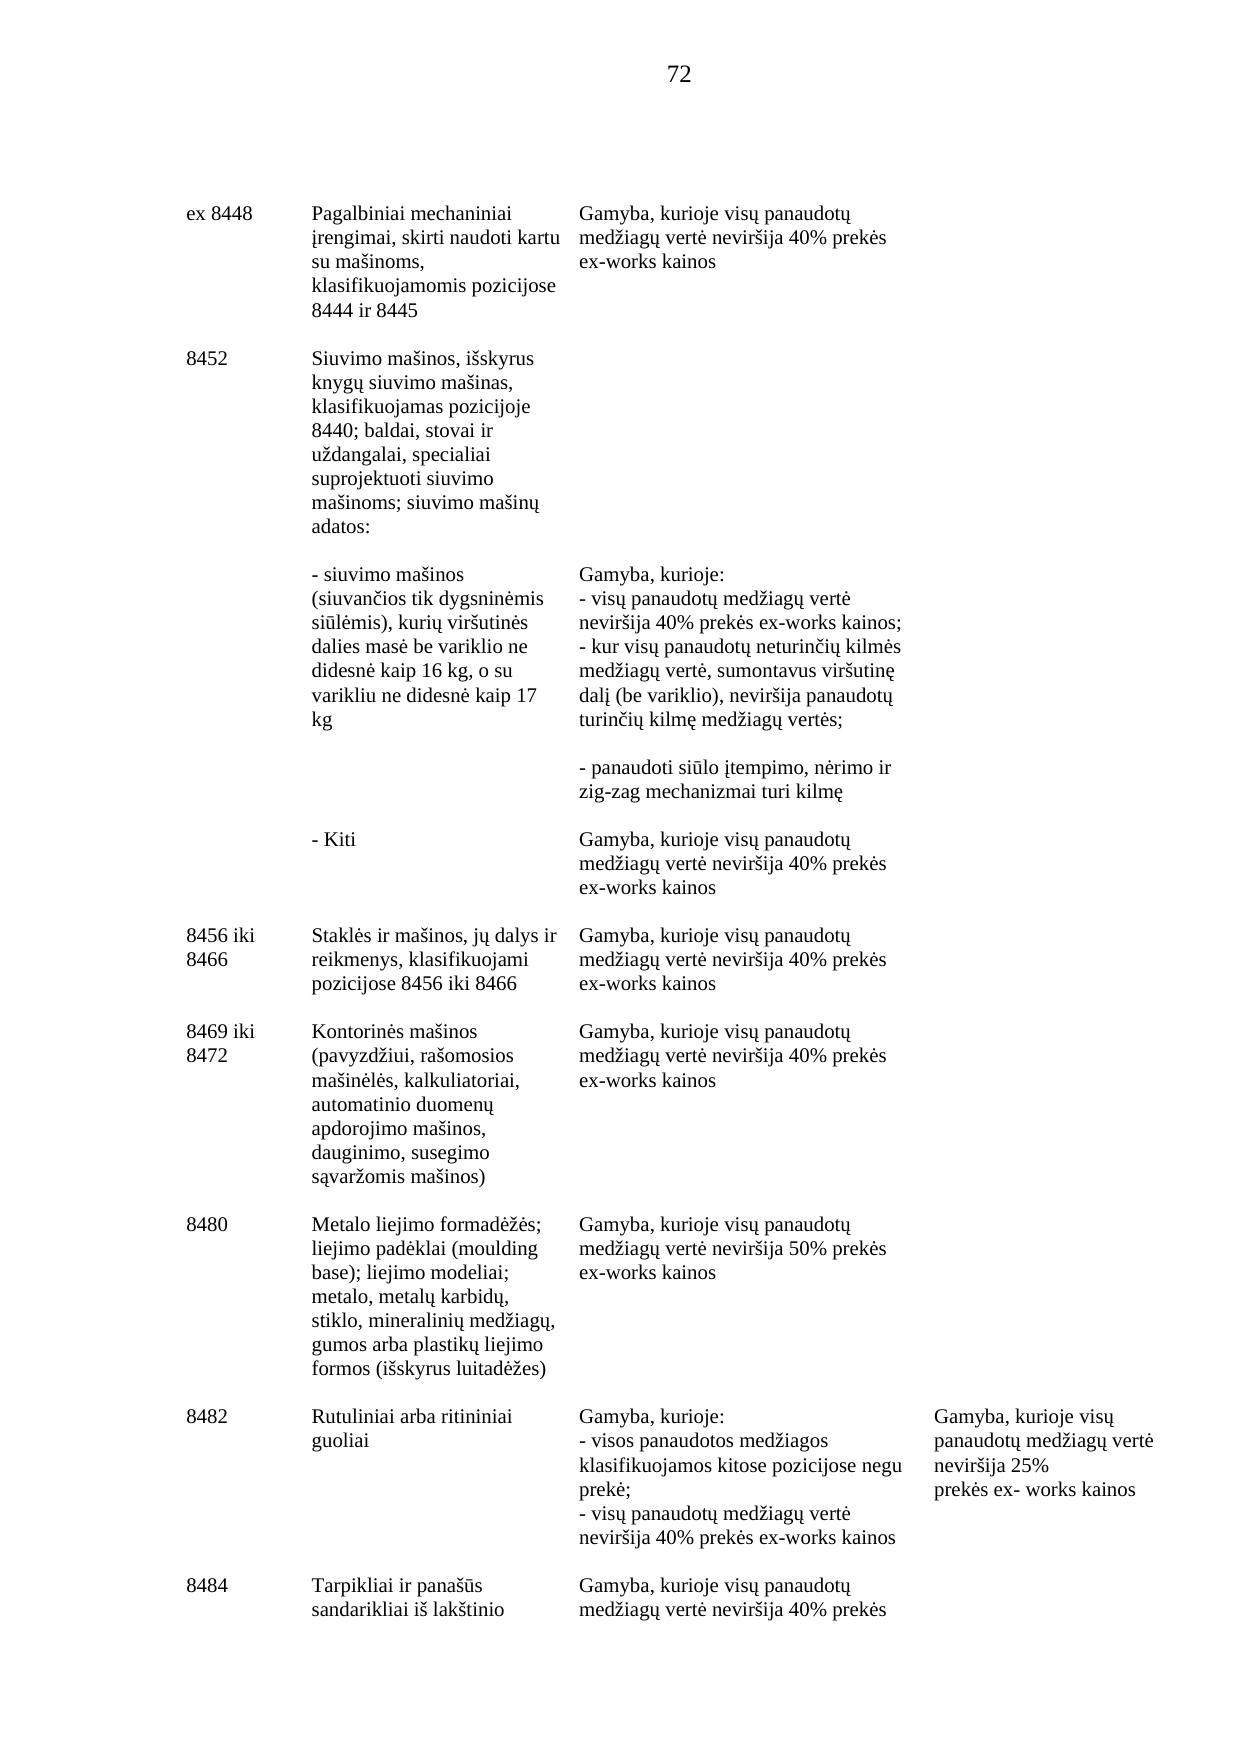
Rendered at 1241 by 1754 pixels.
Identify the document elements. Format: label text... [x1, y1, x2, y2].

table_cell - panaudoti siūlo įtempimo, nėrimo ir zig-zag mechanizmai turi kilmę [570, 755, 925, 827]
table_cell [177, 177, 303, 201]
table_cell Gamyba, kurioje visų panaudotų medžiagų vertė neviršija 25% prekės ex- works kainos [925, 1404, 1181, 1501]
table_cell [925, 827, 1181, 923]
table_cell 8456 iki 8466 [177, 923, 303, 1019]
table_cell Gamyba, kurioje visų panaudotų medžiagų vertė neviršija 40% prekės ex-works kainos [570, 201, 925, 346]
table_cell Gamyba, kurioje: - visų panaudotų medžiagų vertė neviršija 40% prekės ex-works kainos; - kur visų panaudotų neturinčių kilmės medžiagų vertė, sumontavus viršutinę dalį (be variklio), neviršija panaudotų turinčių kilmę medžiagų vertės; [570, 562, 925, 755]
table_cell [925, 562, 1181, 755]
table_cell 8482 [177, 1404, 303, 1501]
table_cell [925, 177, 1181, 201]
table_cell [177, 827, 303, 923]
table_cell [303, 1501, 570, 1573]
table_cell [925, 201, 1181, 346]
table_cell Rutuliniai arba ritininiai guoliai [303, 1404, 570, 1501]
table_cell [570, 346, 925, 562]
table_cell Gamyba, kurioje visų panaudotų medžiagų vertė neviršija 50% prekės ex-works kainos [570, 1212, 925, 1404]
table_cell [925, 1501, 1181, 1573]
table_cell Pagalbiniai mechaniniai įrengimai, skirti naudoti kartu su mašinoms, klasifikuojamomis pozicijose 8444 ir 8445 [303, 201, 570, 346]
table_cell - Kiti [303, 827, 570, 923]
table_cell 8452 [177, 346, 303, 562]
table_cell Gamyba, kurioje visų panaudotų medžiagų vertė neviršija 40% prekės ex-works kainos [570, 827, 925, 923]
table_cell [303, 177, 570, 201]
table_cell [177, 1501, 303, 1573]
table_cell Kontorinės mašinos (pavyzdžiui, rašomosios mašinėlės, kalkuliatoriai, automatinio duomenų apdorojimo mašinos, dauginimo, susegimo sąvaržomis mašinos) [303, 1019, 570, 1212]
table_cell Siuvimo mašinos, išskyrus knygų siuvimo mašinas, klasifikuojamas pozicijoje 8440; baldai, stovai ir uždangalai, specialiai suprojektuoti siuvimo mašinoms; siuvimo mašinų adatos: [303, 346, 570, 562]
table_cell [570, 177, 925, 201]
table_cell [303, 755, 570, 827]
table_cell ex 8448 [177, 201, 303, 346]
table_cell [925, 1019, 1181, 1212]
table_cell [925, 755, 1181, 827]
table_cell - siuvimo mašinos (siuvančios tik dygsninėmis siūlėmis), kurių viršutinės dalies masė be variklio ne didesnė kaip 16 kg, o su varikliu ne didesnė kaip 17 kg [303, 562, 570, 755]
table_cell 8469 iki 8472 [177, 1019, 303, 1212]
table_cell Gamyba, kurioje: - visos panaudotos medžiagos klasifikuojamos kitose pozicijose negu prekė; [570, 1404, 925, 1501]
table_cell Staklės ir mašinos, jų dalys ir reikmenys, klasifikuojami pozicijose 8456 iki 8466 [303, 923, 570, 1019]
table_cell [177, 562, 303, 755]
table_cell [925, 1573, 1181, 1621]
table_cell [925, 923, 1181, 1019]
table_cell 8480 [177, 1212, 303, 1404]
table_cell 8484 [177, 1573, 303, 1621]
table_cell Gamyba, kurioje visų panaudotų medžiagų vertė neviršija 40% prekės ex-works kainos [570, 923, 925, 1019]
table_cell Gamyba, kurioje visų panaudotų medžiagų vertė neviršija 40% prekės ex-works kainos [570, 1019, 925, 1212]
table_cell [177, 755, 303, 827]
table_cell Metalo liejimo formadėžės; liejimo padėklai (moulding base); liejimo modeliai; metalo, metalų karbidų, stiklo, mineralinių medžiagų, gumos arba plastikų liejimo formos (išskyrus luitadėžes) [303, 1212, 570, 1404]
table_cell [925, 346, 1181, 562]
table_cell Tarpikliai ir panašūs sandarikliai iš lakštinio [303, 1573, 570, 1621]
table_cell Gamyba, kurioje visų panaudotų medžiagų vertė neviršija 40% prekės [570, 1573, 925, 1621]
table_cell - visų panaudotų medžiagų vertė neviršija 40% prekės ex-works kainos [570, 1501, 925, 1573]
table_cell [925, 1212, 1181, 1404]
